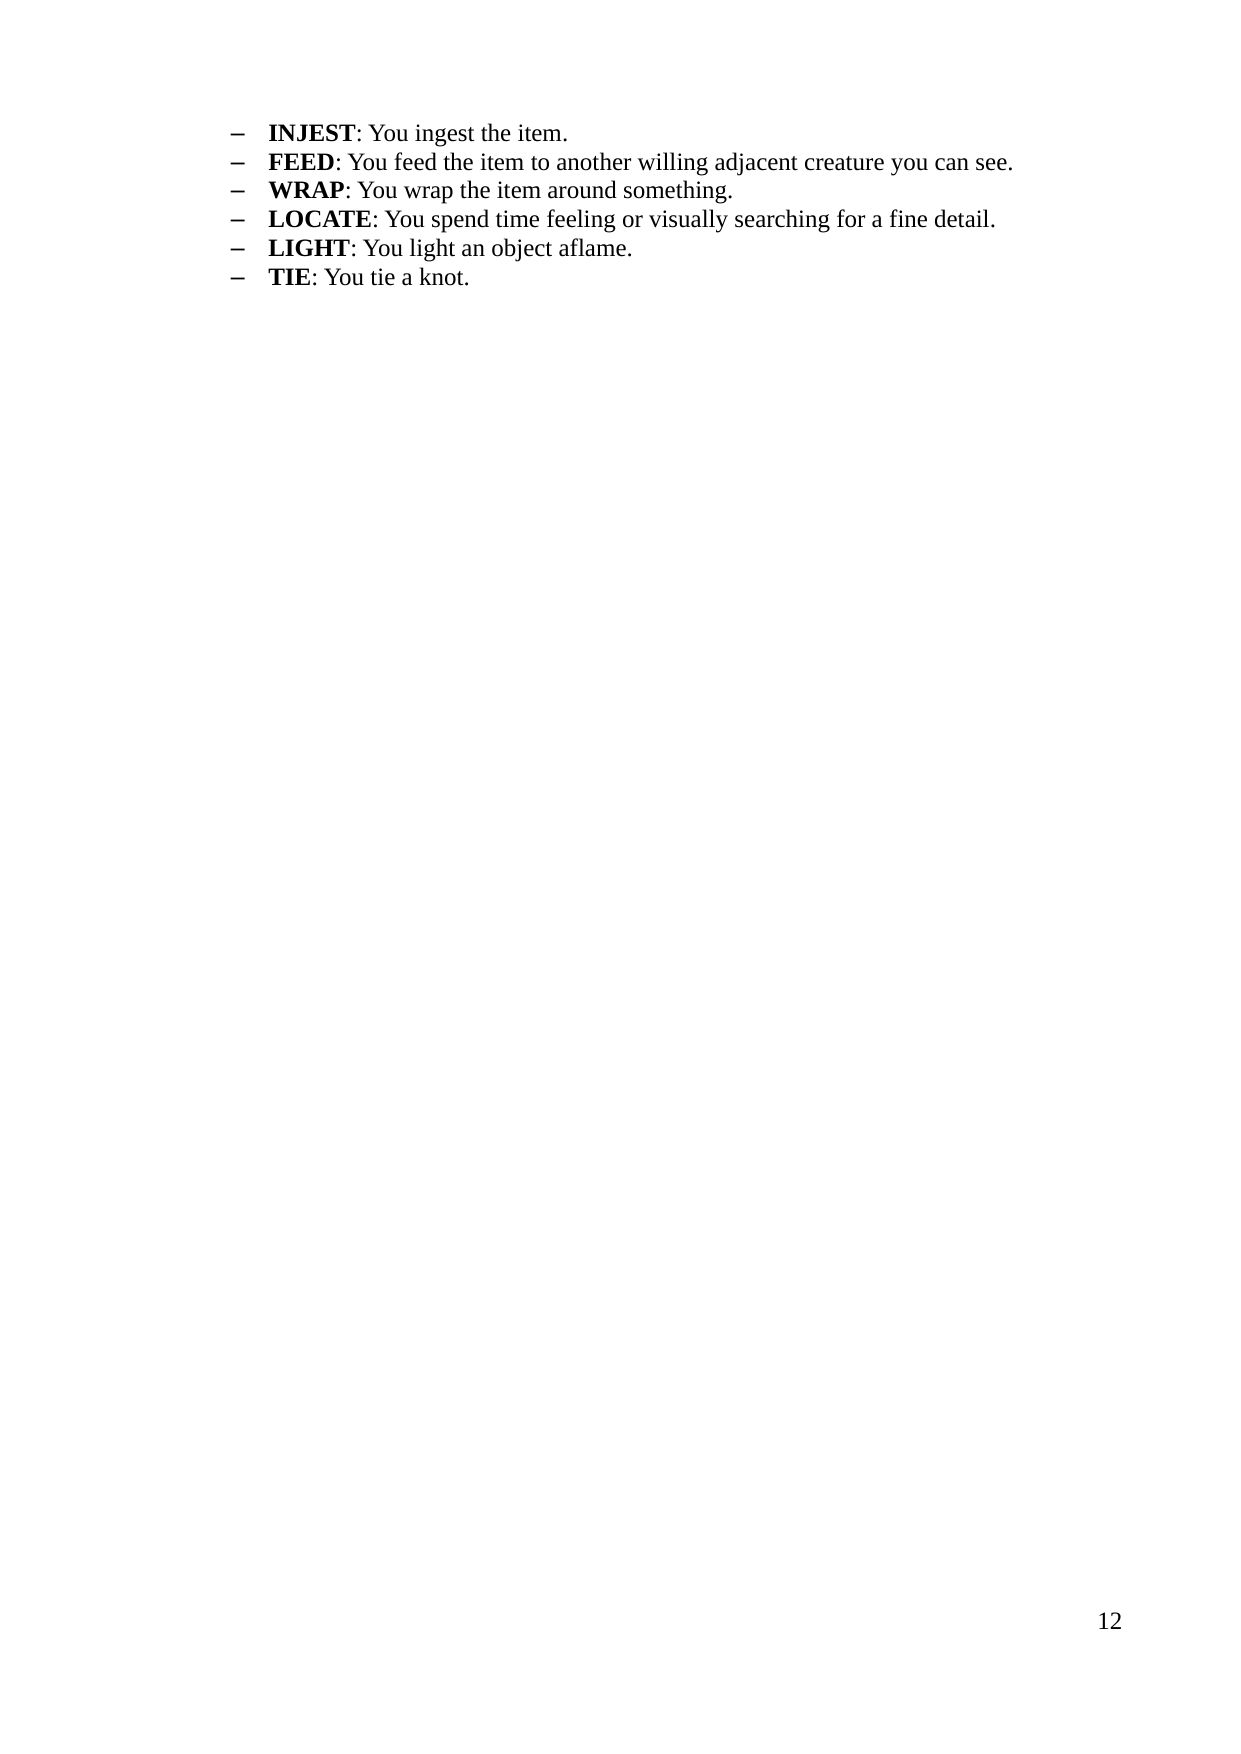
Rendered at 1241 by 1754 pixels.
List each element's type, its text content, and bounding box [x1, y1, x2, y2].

list FEED: You feed the item to another willing adjacent creature you can see. [231, 147, 1122, 176]
list LOCATE: You spend time feeling or visually searching for a fine detail. [231, 204, 1122, 233]
list INJEST: You ingest the item. [231, 118, 1122, 147]
list LIGHT: You light an object aflame. [231, 233, 1122, 262]
list WRAP: You wrap the item around something. [231, 176, 1122, 204]
list TIE: You tie a knot. [231, 262, 1122, 291]
